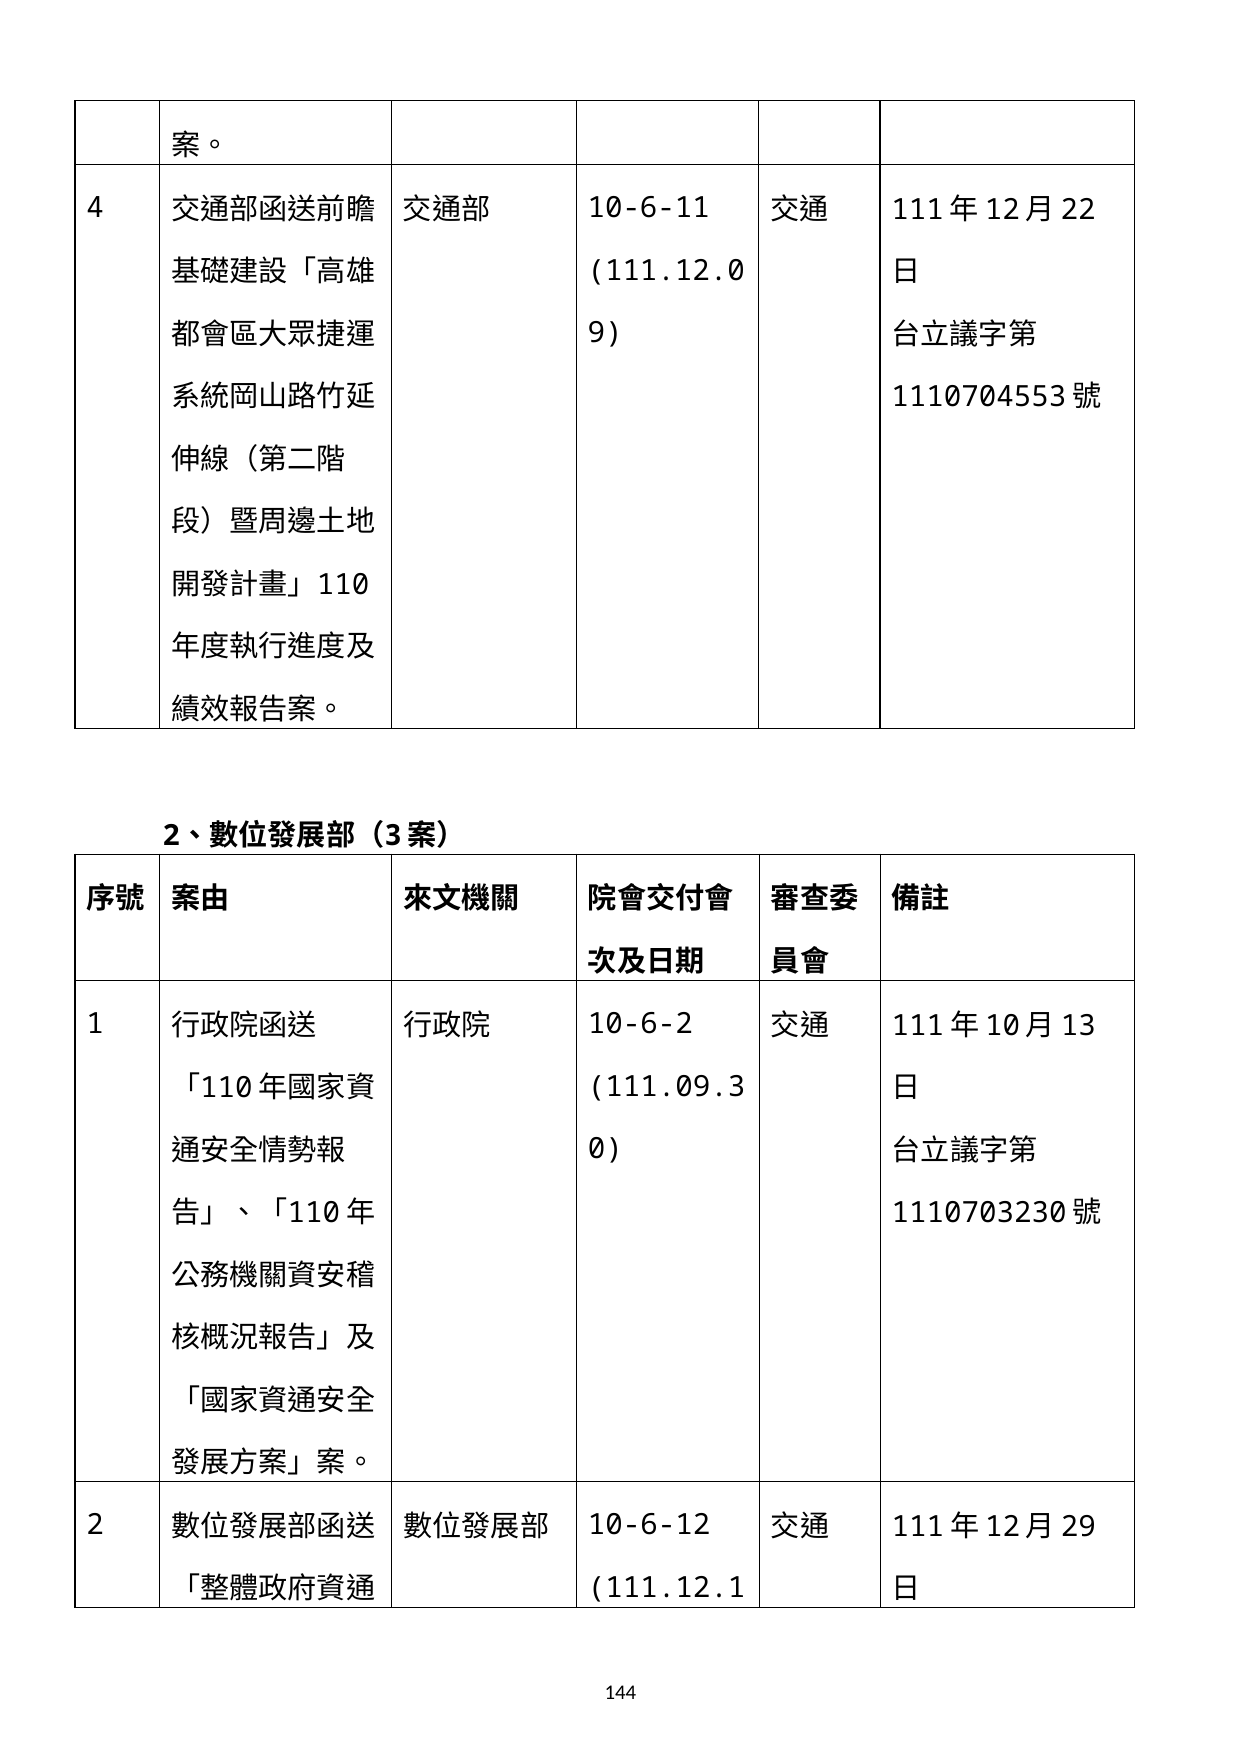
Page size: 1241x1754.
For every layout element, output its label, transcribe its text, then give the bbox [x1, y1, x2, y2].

table_cell 4 [76, 165, 159, 727]
table_header 序號 [76, 855, 159, 979]
table_header 備註 [881, 855, 1134, 979]
table_cell [76, 101, 159, 164]
table_cell 111年12月22日 台立議字第1110704553號 [881, 165, 1134, 727]
table_cell [759, 101, 879, 164]
table_cell 數位發展部函送「整體政府資通 [160, 1482, 391, 1607]
table_header 案由 [160, 855, 391, 979]
table_cell 數位發展部 [392, 1482, 576, 1607]
table_cell 交通 [760, 981, 880, 1481]
table_cell 10-6-12 (111.12.1 [577, 1482, 759, 1607]
table_header 來文機關 [392, 855, 576, 979]
table_cell 10-6-11 (111.12.09) [577, 165, 758, 727]
table_cell 111年10月13日 台立議字第1110703230號 [881, 981, 1134, 1481]
table_cell 10-6-2 (111.09.30) [577, 981, 759, 1481]
table_cell 交通部函送前瞻基礎建設「高雄都會區大眾捷運系統岡山路竹延伸線（第二階段）暨周邊土地開發計畫」110年度執行進度及績效報告案。 [160, 165, 391, 727]
table_cell [577, 101, 758, 164]
table_cell 2 [76, 1482, 159, 1607]
table_cell 1 [76, 981, 159, 1481]
table_cell 行政院 [392, 981, 576, 1481]
table_cell 交通 [759, 165, 879, 727]
table_cell 行政院函送「110年國家資通安全情勢報告」、「110年公務機關資安稽核概況報告」及「國家資通安全發展方案」案。 [160, 981, 391, 1481]
table_cell 111年12月29日 [881, 1482, 1134, 1607]
table_header 審查委員會 [760, 855, 880, 979]
table_cell [881, 101, 1134, 164]
table_cell 交通部 [392, 165, 576, 727]
table_cell 案。 [160, 101, 391, 164]
table_cell [392, 101, 576, 164]
text 2、數位發展部（3案） [75, 791, 1165, 853]
table_cell 交通 [760, 1482, 880, 1607]
table_header 院會交付會次及日期 [577, 855, 759, 979]
